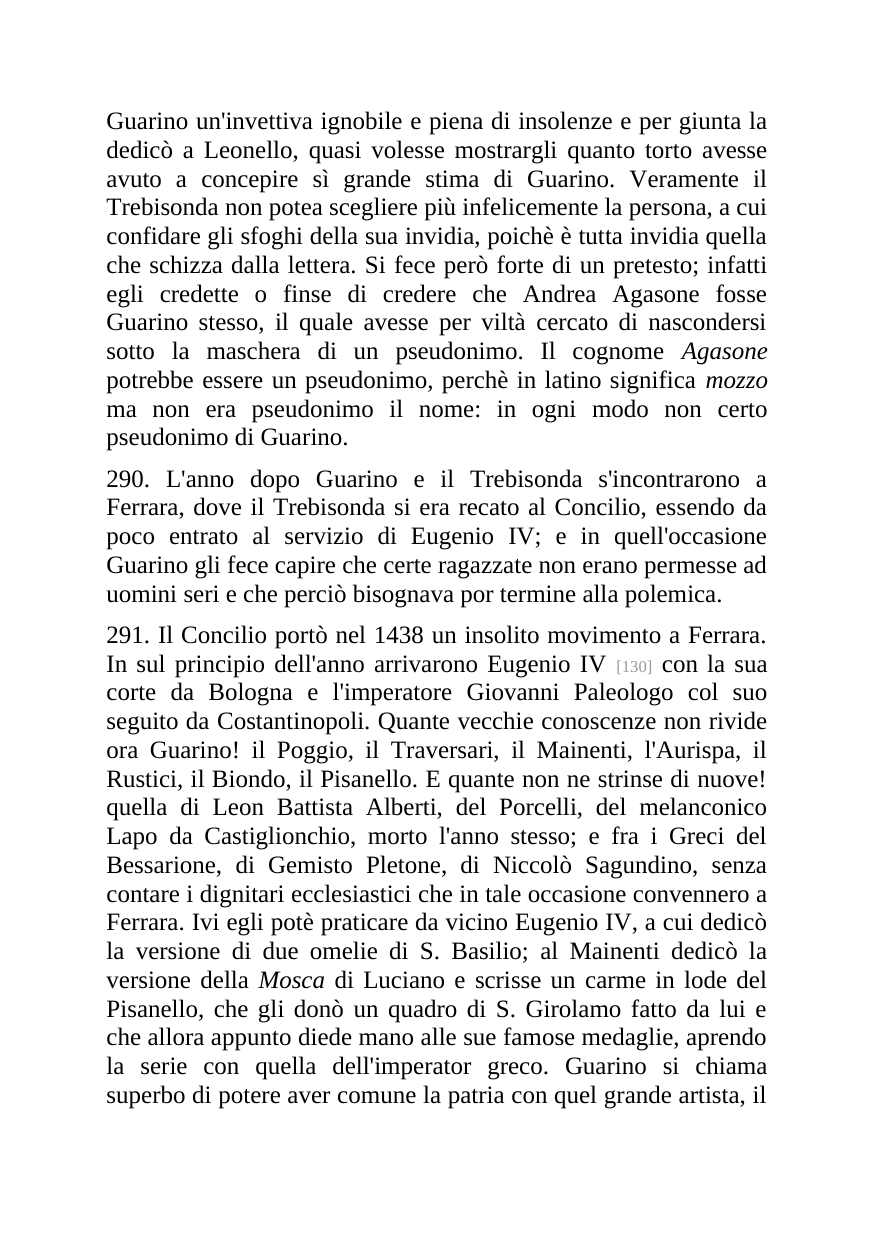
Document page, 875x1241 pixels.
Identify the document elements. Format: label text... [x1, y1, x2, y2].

text 290. L'anno dopo Guarino e il Trebisonda s'incontrarono a Ferrara, dove il Trebisonda si era recato al Concilio, essendo da poco entrato al servizio di Eugenio IV; e in quell'occasione Guarino gli fece capire che certe ragazzate non erano permesse ad uomini seri e che perciò bisognava por termine alla polemica. [106, 464, 768, 607]
text Guarino un'invettiva ignobile e piena di insolenze e per giunta la dedicò a Leonello, quasi volesse mostrargli quanto torto avesse avuto a concepire sì grande stima di Guarino. Veramente il Trebisonda non potea scegliere più infelicemente la persona, a cui confidare gli sfoghi della sua invidia, poichè è tutta invidia quella che schizza dalla lettera. Si fece però forte di un pretesto; infatti egli credette o finse di credere che Andrea Agasone fosse Guarino stesso, il quale avesse per viltà cercato di nascondersi sotto la maschera di un pseudonimo. Il cognome Agasone potrebbe essere un pseudonimo, perchè in latino significa mozzo ma non era pseudonimo il nome: in ogni modo non certo pseudonimo di Guarino. [106, 106, 768, 451]
text 291. Il Concilio portò nel 1438 un insolito movimento a Ferrara. In sul principio dell'anno arrivarono Eugenio IV [130] con la sua corte da Bologna e l'imperatore Giovanni Paleologo col suo seguito da Costantinopoli. Quante vecchie conoscenze non rivide ora Guarino! il Poggio, il Traversari, il Mainenti, l'Aurispa, il Rustici, il Biondo, il Pisanello. E quante non ne strinse di nuove! quella di Leon Battista Alberti, del Porcelli, del melanconico Lapo da Castiglionchio, morto l'anno stesso; e fra i Greci del Bessarione, di Gemisto Pletone, di Niccolò Sagundino, senza contare i dignitari ecclesiastici che in tale occasione convennero a Ferrara. Ivi egli potè praticare da vicino Eugenio IV, a cui dedicò la versione di due omelie di S. Basilio; al Mainenti dedicò la versione della Mosca di Luciano e scrisse un carme in lode del Pisanello, che gli donò un quadro di S. Girolamo fatto da lui e che allora appunto diede mano alle sue famose medaglie, aprendo la serie con quella dell'imperator greco. Guarino si chiama superbo di potere aver comune la patria con quel grande artista, il [106, 620, 768, 1109]
